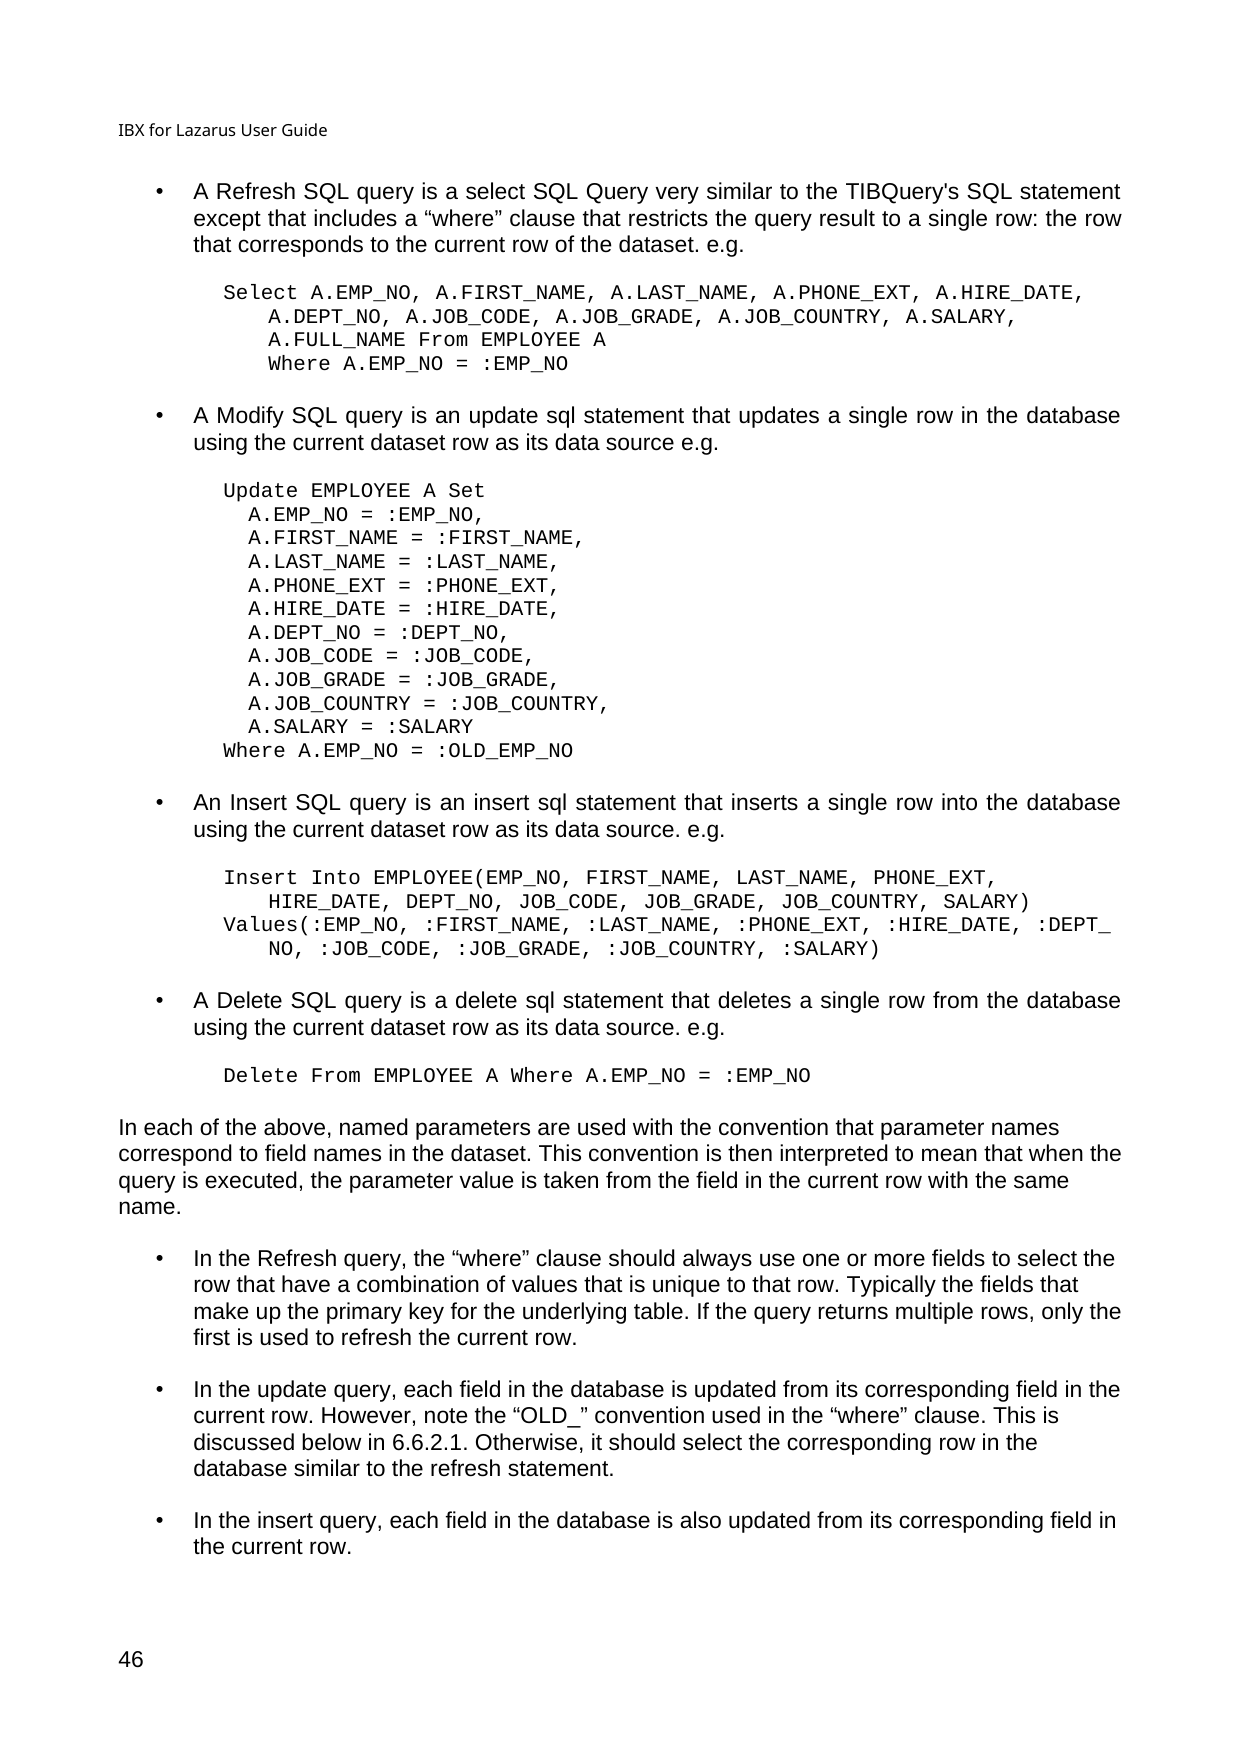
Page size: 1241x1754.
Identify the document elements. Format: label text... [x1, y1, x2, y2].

list In the insert query, each field in the database is also updated from its corresponding field in the current row. [156, 1507, 1122, 1559]
text A.JOB_COUNTRY = :JOB_COUNTRY, [223, 693, 1122, 716]
text A.EMP_NO = :EMP_NO, [223, 504, 1122, 527]
text A.DEPT_NO = :DEPT_NO, [223, 622, 1122, 646]
text A.LAST_NAME = :LAST_NAME, [223, 551, 1122, 574]
list In the update query, each field in the database is updated from its corresponding field in the current row. However, note the “OLD_” convention used in the “where” clause. This is discussed below in 6.6.2.1. Otherwise, it should select the corresponding row in the database similar to the refresh statement. [156, 1376, 1122, 1481]
text A.FIRST_NAME = :FIRST_NAME, [223, 527, 1122, 551]
text A.PHONE_EXT = :PHONE_EXT, [223, 574, 1122, 598]
list In the Refresh query, the “where” clause should always use one or more fields to select the row that have a combination of values that is unique to that row. Typically the fields that make up the primary key for the underlying table. If the query returns multiple rows, only the first is used to refresh the current row. [156, 1245, 1122, 1350]
text A.JOB_GRADE = :JOB_GRADE, [223, 669, 1122, 693]
list A Refresh SQL query is a select SQL Query very similar to the TIBQuery's SQL statement except that includes a “where” clause that restricts the query result to a single row: the row that corresponds to the current row of the dataset. e.g. [156, 178, 1122, 257]
text A.SALARY = :SALARY [223, 716, 1122, 740]
text In each of the above, named parameters are used with the convention that parameter names correspond to field names in the dataset. This convention is then interpreted to mean that when the query is executed, the parameter value is taken from the field in the current row with the same name. [118, 1114, 1122, 1219]
text Where A.EMP_NO = :OLD_EMP_NO [223, 740, 1122, 764]
text Delete From EMPLOYEE A Where A.EMP_NO = :EMP_NO [223, 1065, 1122, 1088]
text A.HIRE_DATE = :HIRE_DATE, [223, 598, 1122, 622]
list An Insert SQL query is an insert sql statement that inserts a single row into the database using the current dataset row as its data source. e.g. [156, 789, 1122, 842]
text Values(:EMP_NO, :FIRST_NAME, :LAST_NAME, :PHONE_EXT, :HIRE_DATE, :DEPT_NO, :JOB_CODE, :JOB_GRADE, :JOB_COUNTRY, :SALARY) [223, 914, 1122, 962]
list A Delete SQL query is a delete sql statement that deletes a single row from the database using the current dataset row as its data source. e.g. [156, 987, 1122, 1040]
text Update EMPLOYEE A Set [223, 480, 1122, 504]
text Insert Into EMPLOYEE(EMP_NO, FIRST_NAME, LAST_NAME, PHONE_EXT, HIRE_DATE, DEPT_NO, JOB_CODE, JOB_GRADE, JOB_COUNTRY, SALARY) [223, 867, 1122, 914]
text A.JOB_CODE = :JOB_CODE, [223, 646, 1122, 669]
list A Modify SQL query is an update sql statement that updates a single row in the database using the current dataset row as its data source e.g. [156, 402, 1122, 455]
text Select A.EMP_NO, A.FIRST_NAME, A.LAST_NAME, A.PHONE_EXT, A.HIRE_DATE, A.DEPT_NO, A.JOB_CODE, A.JOB_GRADE, A.JOB_COUNTRY, A.SALARY, A.FULL_NAME From EMPLOYEE A Where A.EMP_NO = :EMP_NO [223, 282, 1122, 377]
